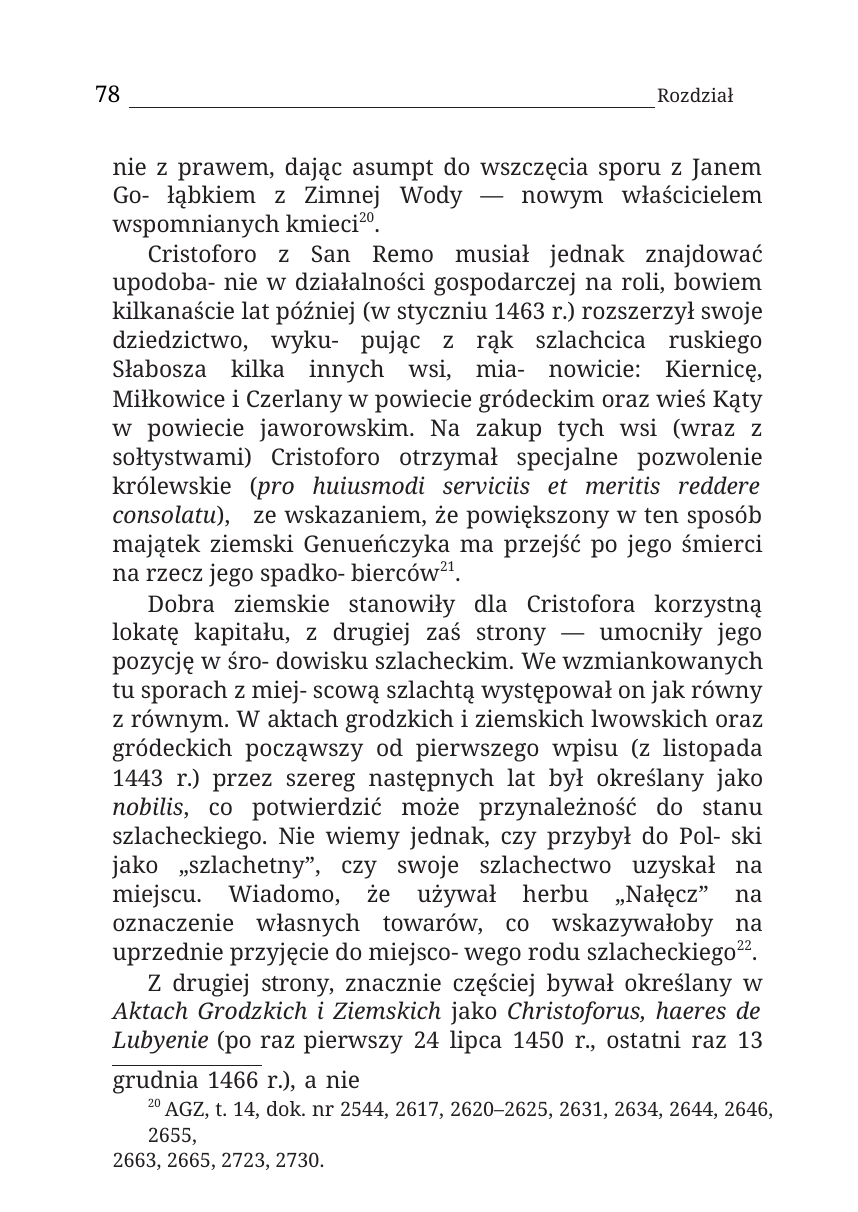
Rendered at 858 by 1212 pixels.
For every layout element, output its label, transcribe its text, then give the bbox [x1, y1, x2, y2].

text Z drugiej strony, znacznie częściej bywał określany w Aktach Grodzkich i Ziemskich jako Christoforus, haeres de Lubyenie (po raz pierwszy 24 lipca 1450 r., ostatni raz 13 grudnia 1466 r.), a nie [112, 968, 763, 1095]
text 20 AGZ, t. 14, dok. nr 2544, 2617, 2620–2625, 2631, 2634, 2644, 2646, 2655, [148, 1096, 774, 1147]
text Dobra ziemskie stanowiły dla Cristofora korzystną lokatę kapitału, z drugiej zaś strony — umocniły jego pozycję w śro- dowisku szlacheckim. We wzmiankowanych tu sporach z miej- scową szlachtą występował on jak równy z równym. W aktach grodzkich i ziemskich lwowskich oraz gródeckich począwszy od pierwszego wpisu (z listopada 1443 r.) przez szereg następnych lat był określany jako nobilis, co potwierdzić może przynależność do stanu szlacheckiego. Nie wiemy jednak, czy przybył do Pol- ski jako „szlachetny”, czy swoje szlachectwo uzyskał na miejscu. Wiadomo, że używał herbu „Nałęcz” na oznaczenie własnych towarów, co wskazywałoby na uprzednie przyjęcie do miejsco- wego rodu szlacheckiego22. [112, 589, 763, 967]
text nie z prawem, dając asumpt do wszczęcia sporu z Janem Go- łąbkiem z Zimnej Wody — nowym właścicielem wspomnianych kmieci20. [112, 152, 763, 239]
text 2663, 2665, 2723, 2730. [112, 1147, 774, 1172]
text Cristoforo z San Remo musiał jednak znajdować upodoba- nie w działalności gospodarczej na roli, bowiem kilkanaście lat później (w styczniu 1463 r.) rozszerzył swoje dziedzictwo, wyku- pując z rąk szlachcica ruskiego Słabosza kilka innych wsi, mia- nowicie: Kiernicę, Miłkowice i Czerlany w powiecie gródeckim oraz wieś Kąty w powiecie jaworowskim. Na zakup tych wsi (wraz z sołtystwami) Cristoforo otrzymał specjalne pozwolenie królewskie (pro huiusmodi serviciis et meritis reddere consolatu), ze wskazaniem, że powiększony w ten sposób majątek ziemski Genueńczyka ma przejść po jego śmierci na rzecz jego spadko- bierców21. [112, 239, 763, 588]
